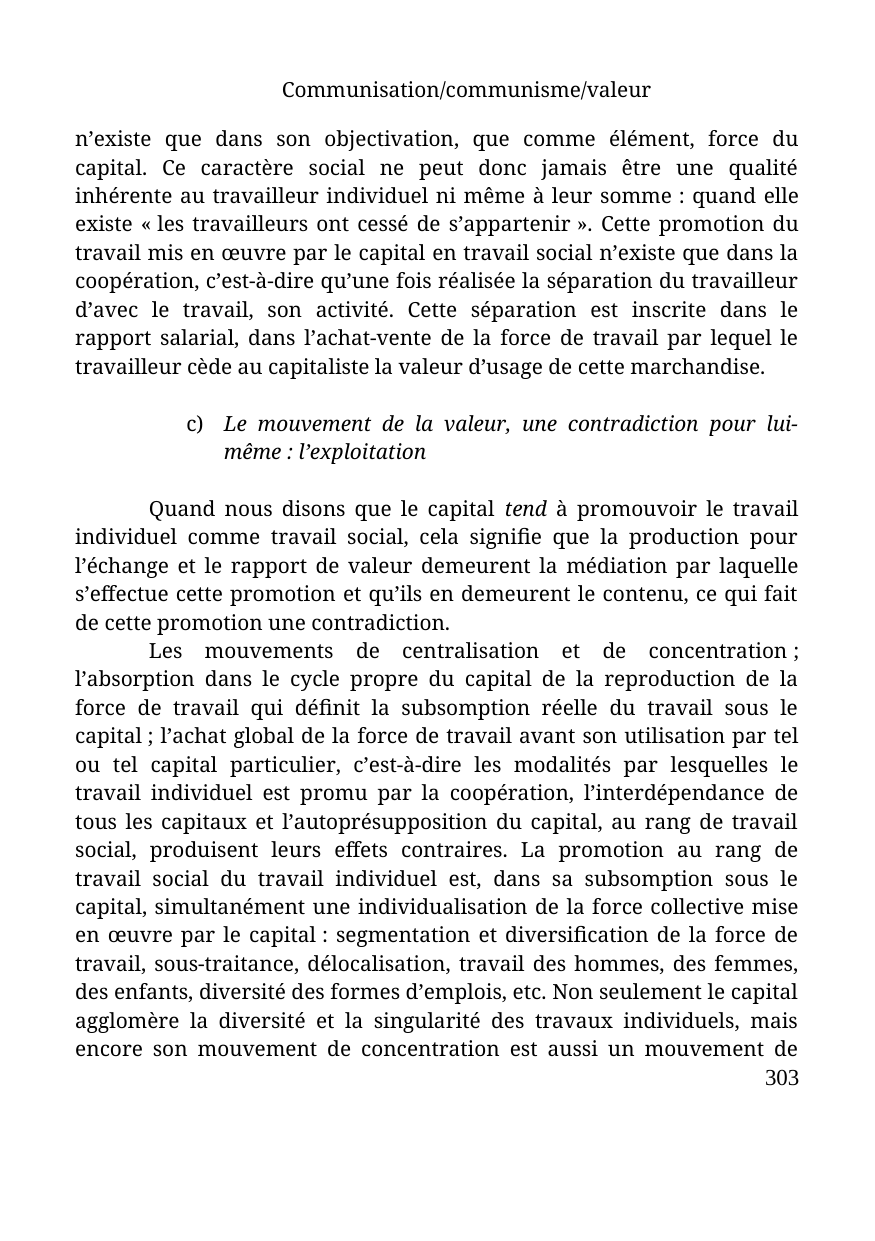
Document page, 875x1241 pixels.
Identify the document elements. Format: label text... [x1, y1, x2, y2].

text n’existe que dans son objectivation, que comme élément, force du capital. Ce caractère social ne peut donc jamais être une qualité inhérente au travailleur individuel ni même à leur somme : quand elle existe « les travailleurs ont cessé de s’appartenir ». Cette promotion du travail mis en œuvre par le capital en travail social n’existe que dans la coopération, c’est-à-dire qu’une fois réalisée la séparation du travailleur d’avec le travail, son activité. Cette séparation est inscrite dans le rapport salarial, dans l’achat-vente de la force de travail par lequel le travailleur cède au capitaliste la valeur d’usage de cette marchandise. [75, 124, 799, 380]
text Quand nous disons que le capital tend à promouvoir le travail individuel comme travail social, cela signifie que la production pour l’échange et le rapport de valeur demeurent la médiation par laquelle s’effectue cette promotion et qu’ils en demeurent le contenu, ce qui fait de cette promotion une contradiction. [75, 494, 799, 636]
list Le mouvement de la valeur, une contradiction pour lui-même : l’exploitation [186, 409, 799, 466]
text Les mouvements de centralisation et de concentration ; l’absorption dans le cycle propre du capital de la reproduction de la force de travail qui définit la subsomption réelle du travail sous le capital ; l’achat global de la force de travail avant son utilisation par tel ou tel capital particulier, c’est-à-dire les modalités par lesquelles le travail individuel est promu par la coopération, l’interdépendance de tous les capitaux et l’autoprésupposition du capital, au rang de travail social, produisent leurs effets contraires. La promotion au rang de travail social du travail individuel est, dans sa subsomption sous le capital, simultanément une individualisation de la force collective mise en œuvre par le capital : segmentation et diversification de la force de travail, sous-traitance, délocalisation, travail des hommes, des femmes, des enfants, diversité des formes d’emplois, etc. Non seulement le capital agglomère la diversité et la singularité des travaux individuels, mais encore son mouvement de concentration est aussi un mouvement de [75, 636, 799, 1063]
